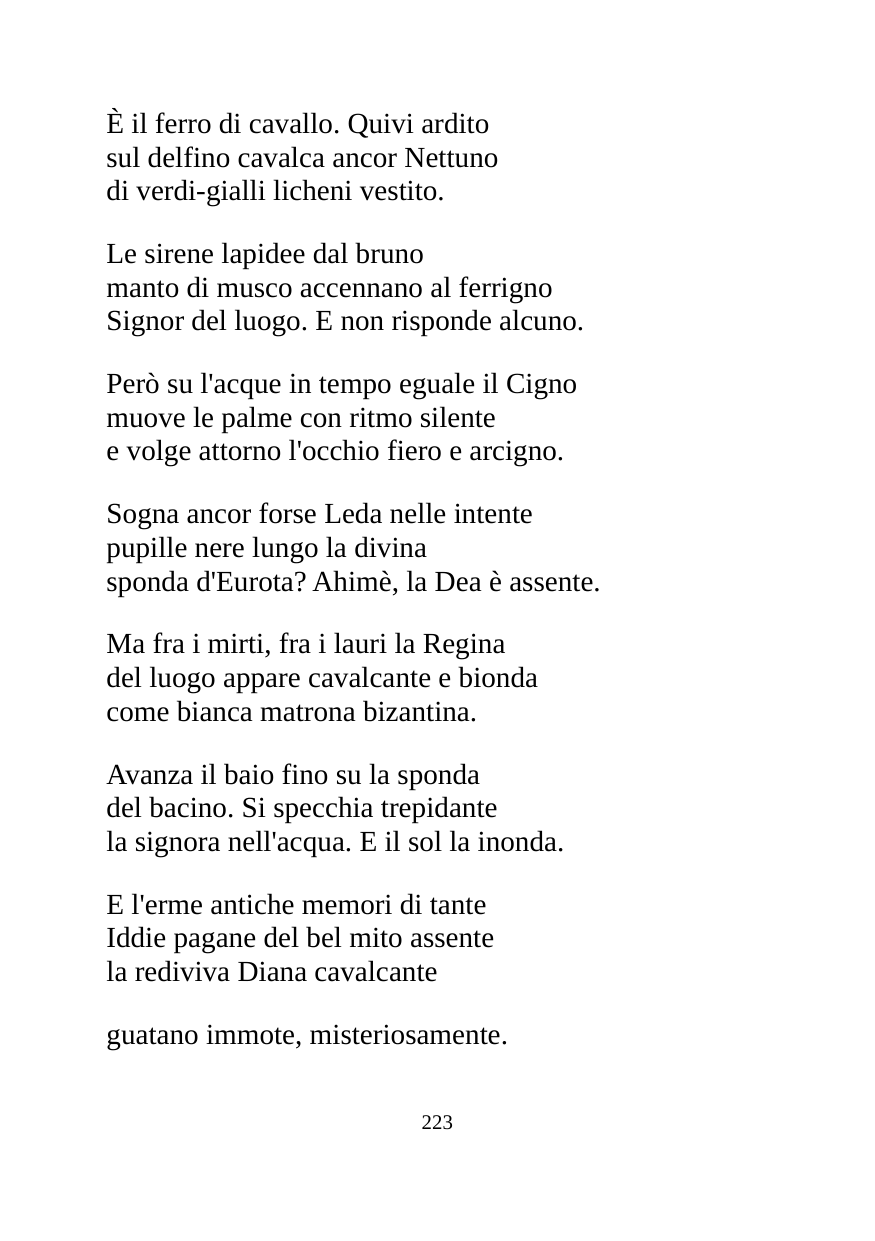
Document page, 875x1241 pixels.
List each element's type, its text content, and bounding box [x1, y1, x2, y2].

text Però su l'acque in tempo eguale il Cigno [106, 366, 768, 400]
text e volge attorno l'occhio fiero e arcigno. [106, 433, 768, 467]
text sponda d'Eurota? Ahimè, la Dea è assente. [106, 564, 768, 597]
text del bacino. Si specchia trepidante [106, 790, 768, 824]
text di verdi-gialli licheni vestito. [106, 173, 768, 207]
text Le sirene lapidee dal bruno [106, 236, 768, 270]
text È il ferro di cavallo. Quivi ardito [106, 106, 768, 140]
text Iddie pagane del bel mito assente [106, 920, 768, 954]
text Sogna ancor forse Leda nelle intente [106, 497, 768, 530]
text pupille nere lungo la divina [106, 530, 768, 564]
text muove le palme con ritmo silente [106, 400, 768, 433]
text Ma fra i mirti, fra i lauri la Regina [106, 627, 768, 660]
text del luogo appare cavalcante e bionda [106, 660, 768, 694]
text Avanza il baio fino su la sponda [106, 757, 768, 790]
text Signor del luogo. E non risponde alcuno. [106, 303, 768, 337]
text guatano immote, misteriosamente. [106, 1017, 768, 1051]
text la rediviva Diana cavalcante [106, 954, 768, 987]
text sul delfino cavalca ancor Nettuno [106, 140, 768, 173]
text la signora nell'acqua. E il sol la inonda. [106, 824, 768, 857]
text come bianca matrona bizantina. [106, 694, 768, 727]
text manto di musco accennano al ferrigno [106, 270, 768, 303]
text E l'erme antiche memori di tante [106, 887, 768, 920]
